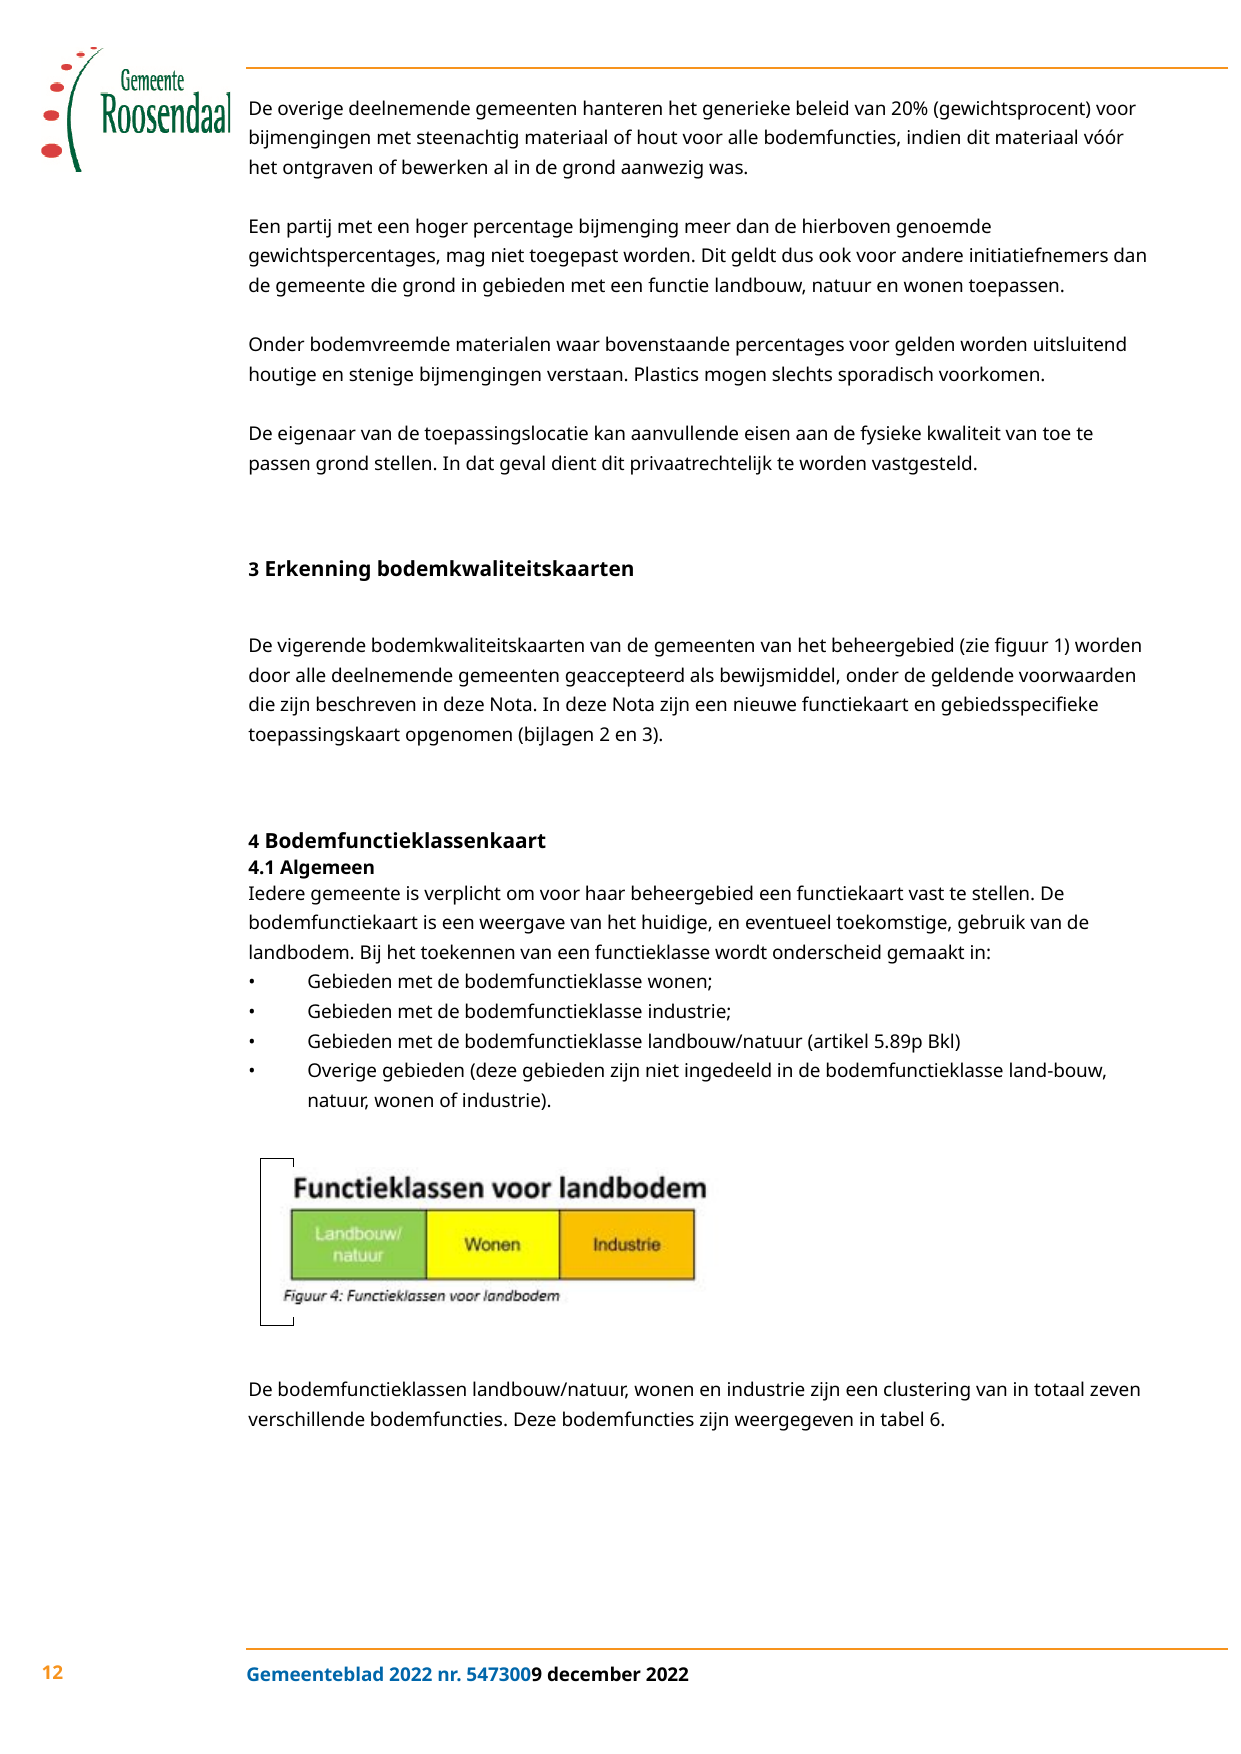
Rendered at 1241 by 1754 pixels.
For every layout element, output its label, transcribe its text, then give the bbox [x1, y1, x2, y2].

text Onder bodemvreemde materialen waar bovenstaande percentages voor gelden worden uitsluitend houtige en stenige bijmengingen verstaan. Plastics mogen slechts sporadisch voorkomen. [248, 331, 1152, 387]
list Gebieden met de bodemfunctieklasse landbouw/natuur (artikel 5.89p Bkl) [248, 1028, 1152, 1054]
text De overige deelnemende gemeenten hanteren het generieke beleid van 20% (gewichtsprocent) voor bijmengingen met steenachtig materiaal of hout voor alle bodemfuncties, indien dit materiaal vóór het ontgraven of bewerken al in de grond aanwezig was. [248, 95, 1152, 180]
text De eigenaar van de toepassingslocatie kan aanvullende eisen aan de fysieke kwaliteit van toe te passen grond stellen. In dat geval dient dit privaatrechtelijk te worden vastgesteld. [248, 420, 1152, 476]
picture [41, 47, 231, 172]
text 4 Bodemfunctieklassenkaart [248, 826, 1152, 854]
list Gebieden met de bodemfunctieklasse wonen; [248, 969, 1152, 994]
text 3 Erkenning bodemkwaliteitskaarten [248, 554, 1152, 583]
picture [268, 1167, 742, 1317]
text 4.1 Algemeen [248, 854, 1152, 880]
list Overige gebieden (deze gebieden zijn niet ingedeeld in de bodemfunctieklasse land-bouw, natuur, wonen of industrie). [248, 1057, 1152, 1113]
text De bodemfunctieklassen landbouw/natuur, wonen en industrie zijn een clustering van in totaal zeven verschillende bodemfuncties. Deze bodemfuncties zijn weergegeven in tabel 6. [248, 1376, 1152, 1432]
text De vigerende bodemkwaliteitskaarten van de gemeenten van het beheergebied (zie figuur 1) worden door alle deelnemende gemeenten geaccepteerd als bewijsmiddel, onder de geldende voorwaarden die zijn beschreven in deze Nota. In deze Nota zijn een nieuwe functiekaart en gebiedsspecifieke toepassingskaart opgenomen (bijlagen 2 en 3). [248, 632, 1152, 747]
text Iedere gemeente is verplicht om voor haar beheergebied een functiekaart vast te stellen. De bodemfunctiekaart is een weergave van het huidige, en eventueel toekomstige, gebruik van de landbodem. Bij het toekennen van een functieklasse wordt onderscheid gemaakt in: [248, 880, 1152, 965]
list Gebieden met de bodemfunctieklasse industrie; [248, 998, 1152, 1024]
text Een partij met een hoger percentage bijmenging meer dan de hierboven genoemde gewichtspercentages, mag niet toegepast worden. Dit geldt dus ook voor andere initiatiefnemers dan de gemeente die grond in gebieden met een functie landbouw, natuur en wonen toepassen. [248, 213, 1152, 298]
